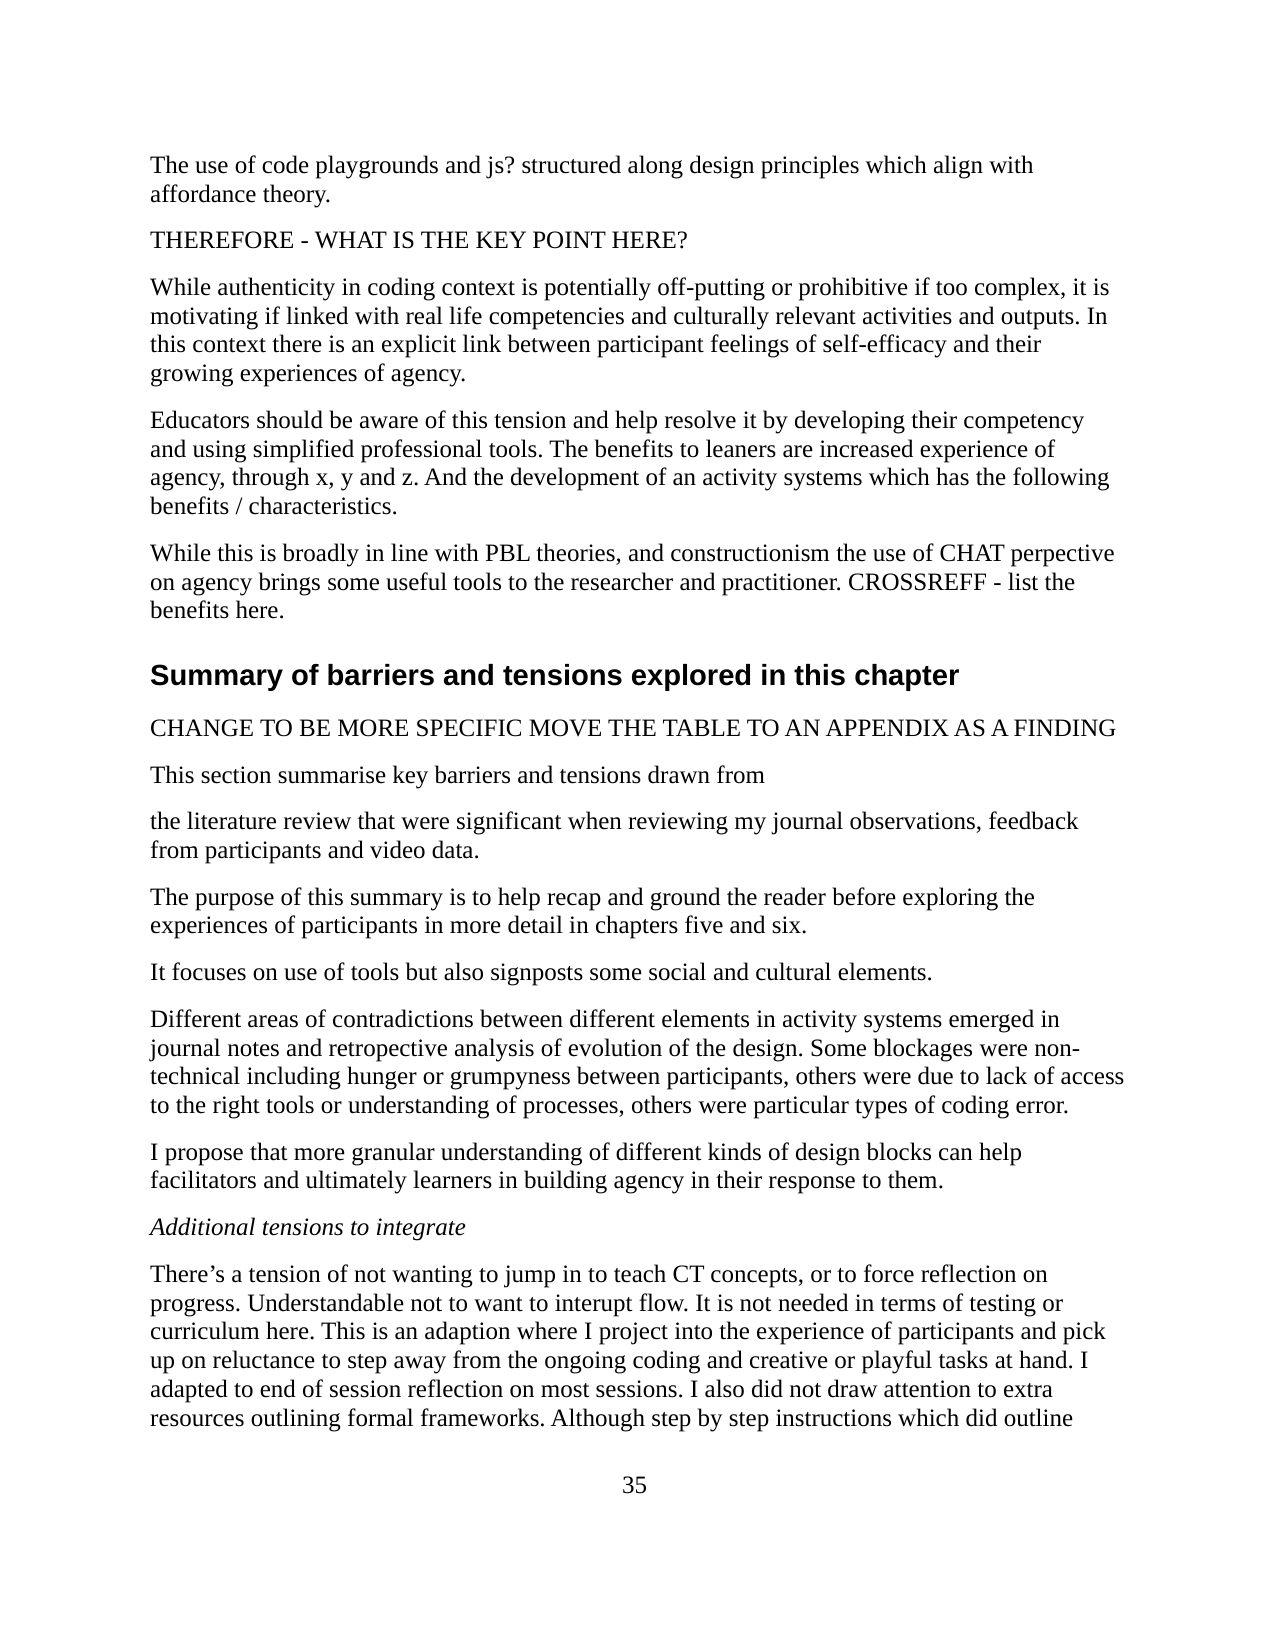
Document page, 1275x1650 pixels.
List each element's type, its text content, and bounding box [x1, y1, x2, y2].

text It focuses on use of tools but also signposts some social and cultural elements. [150, 957, 1125, 986]
text Additional tensions to integrate [150, 1212, 1125, 1241]
text While authenticity in coding context is potentially off-putting or prohibitive if too complex, it is motivating if linked with real life competencies and culturally relevant activities and outputs. In this context there is an explicit link between participant feelings of self-efficacy and their growing experiences of agency. [150, 272, 1125, 387]
text While this is broadly in line with PBL theories, and constructionism the use of CHAT perpective on agency brings some useful tools to the researcher and practitioner. CROSSREFF - list the benefits here. [150, 538, 1125, 624]
text I propose that more granular understanding of different kinds of design blocks can help facilitators and ultimately learners in building agency in their response to them. [150, 1137, 1125, 1194]
text The purpose of this summary is to help recap and ground the reader before exploring the experiences of participants in more detail in chapters five and six. [150, 882, 1125, 939]
text Different areas of contradictions between different elements in activity systems emerged in journal notes and retropective analysis of evolution of the design. Some blockages were non-technical including hunger or grumpyness between participants, others were due to lack of access to the right tools or understanding of processes, others were particular types of coding error. [150, 1004, 1125, 1119]
text The use of code playgrounds and js? structured along design principles which align with affordance theory. [150, 150, 1125, 207]
text This section summarise key barriers and tensions drawn from [150, 760, 1125, 788]
text There’s a tension of not wanting to jump in to teach CT concepts, or to force reflection on progress. Understandable not to want to interupt flow. It is not needed in terms of testing or curriculum here. This is an adaption where I project into the experience of participants and pick up on reluctance to step away from the ongoing coding and creative or playful tasks at hand. I adapted to end of session reflection on most sessions. I also did not draw attention to extra resources outlining formal frameworks. Although step by step instructions which did outline [150, 1259, 1125, 1431]
text CHANGE TO BE MORE SPECIFIC MOVE THE TABLE TO AN APPENDIX AS A FINDING [150, 713, 1125, 742]
text THEREFORE - WHAT IS THE KEY POINT HERE? [150, 225, 1125, 254]
subtitle Summary of barriers and tensions explored in this chapter [150, 658, 1125, 692]
text the literature review that were significant when reviewing my journal observations, feedback from participants and video data. [150, 806, 1125, 864]
text Educators should be aware of this tension and help resolve it by developing their competency and using simplified professional tools. The benefits to leaners are increased experience of agency, through x, y and z. And the development of an activity systems which has the following benefits / characteristics. [150, 405, 1125, 520]
